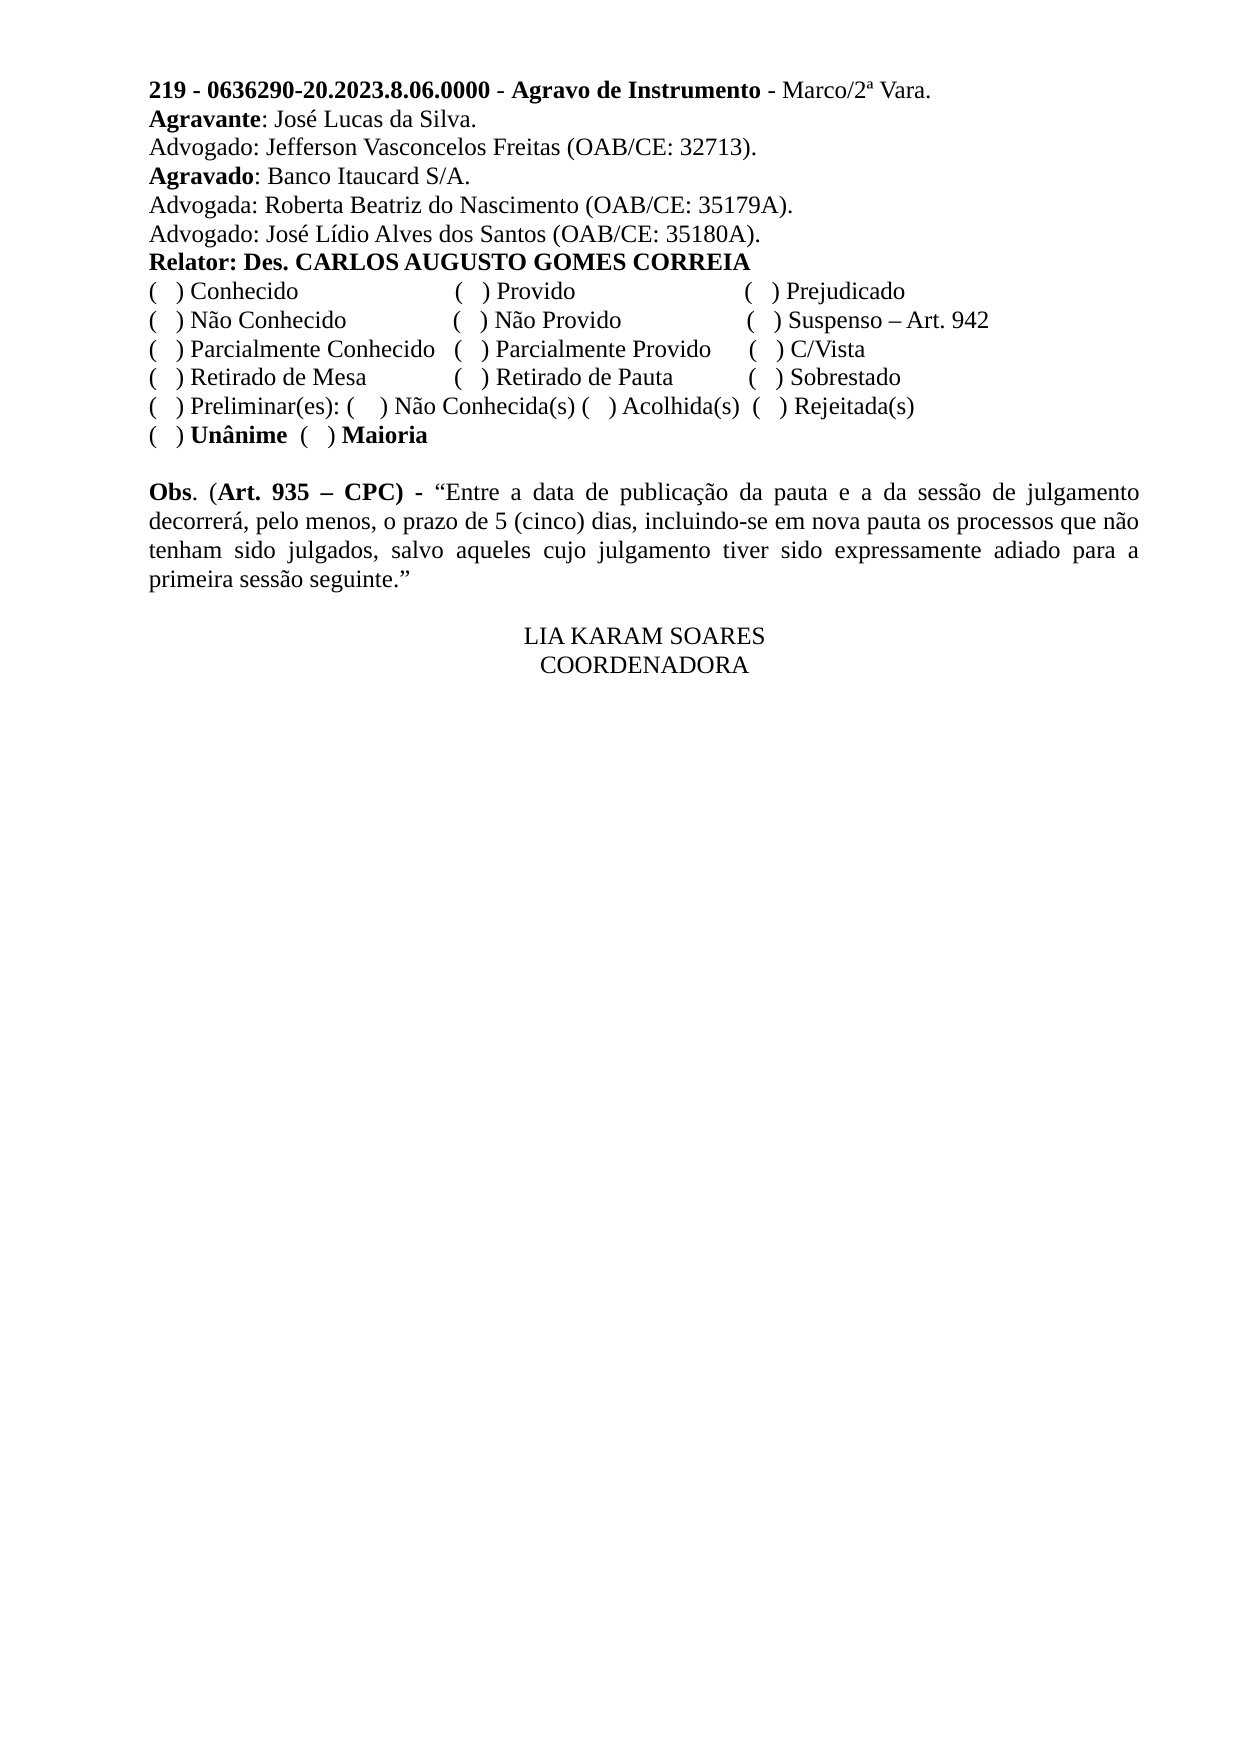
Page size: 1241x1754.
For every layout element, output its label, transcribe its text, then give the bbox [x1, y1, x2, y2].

text Advogada: Roberta Beatriz do Nascimento (OAB/CE: 35179A). [148, 190, 1141, 219]
text Advogado: José Lídio Alves dos Santos (OAB/CE: 35180A). [148, 219, 1141, 247]
text 219 - 0636290-20.2023.8.06.0000 - Agravo de Instrumento - Marco/2ª Vara. [148, 75, 1141, 104]
text Obs. (Art. 935 – CPC) - “Entre a data de publicação da pauta e a da sessão de julgamento decorrerá, pelo menos, o prazo de 5 (cinco) dias, incluindo-se em nova pauta os processos que não tenham sido julgados, salvo aqueles cujo julgamento tiver sido expressamente adiado para a primeira sessão seguinte.” [148, 477, 1141, 592]
text ( ) Preliminar(es): ( ) Não Conhecida(s) ( ) Acolhida(s) ( ) Rejeitada(s) [148, 391, 1158, 420]
text ( ) Unânime ( ) Maioria [148, 420, 1158, 449]
text ( ) Conhecido ( ) Provido ( ) Prejudicado [148, 276, 1141, 305]
text ( ) Não Conhecido ( ) Não Provido ( ) Suspenso – Art. 942 [148, 305, 1158, 334]
text Advogado: Jefferson Vasconcelos Freitas (OAB/CE: 32713). [148, 132, 1141, 161]
text COORDENADORA [148, 650, 1141, 679]
text ( ) Parcialmente Conhecido ( ) Parcialmente Provido ( ) C/Vista [148, 334, 1158, 362]
text LIA KARAM SOARES [148, 621, 1141, 650]
text Agravado: Banco Itaucard S/A. [148, 161, 1141, 190]
text Agravante: José Lucas da Silva. [148, 104, 1141, 132]
text Relator: Des. CARLOS AUGUSTO GOMES CORREIA [148, 247, 1141, 276]
text ( ) Retirado de Mesa ( ) Retirado de Pauta ( ) Sobrestado [148, 362, 1158, 391]
